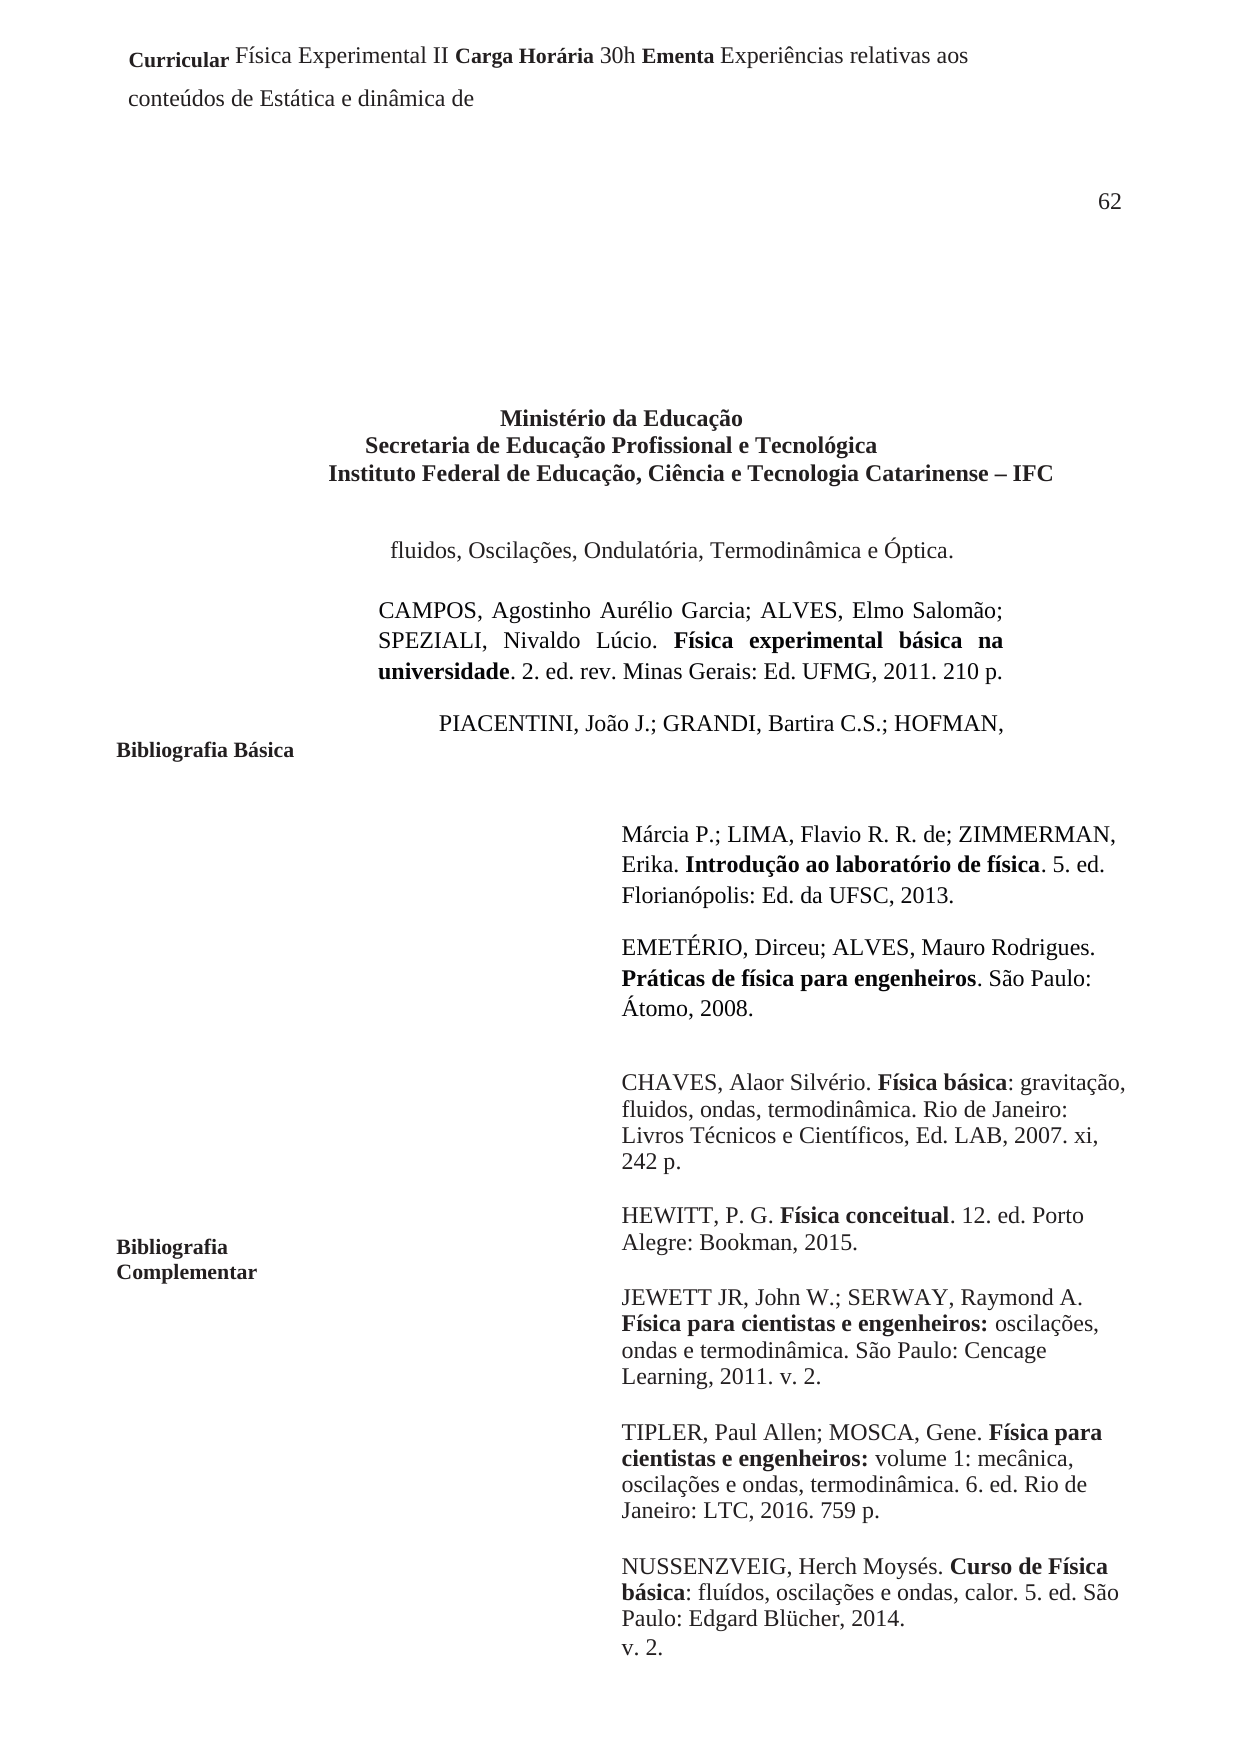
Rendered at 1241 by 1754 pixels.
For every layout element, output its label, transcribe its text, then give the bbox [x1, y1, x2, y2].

text Bibliografia Básica [116, 737, 621, 762]
text Márcia P.; LIMA, Flavio R. R. de; ZIMMERMAN, Erika. Introdução ao laboratório de física. 5. ed. Florianópolis: Ed. da UFSC, 2013. [621, 820, 1127, 908]
text 62 [116, 187, 1122, 214]
text TIPLER, Paul Allen; MOSCA, Gene. Física para cientistas e engenheiros: volume 1: mecânica, oscilações e ondas, termodinâmica. 6. ed. Rio de Janeiro: LTC, 2016. 759 p. [621, 1419, 1127, 1524]
text PIACENTINI, João J.; GRANDI, Bartira C.S.; HOFMAN, [116, 709, 1004, 737]
text NUSSENZVEIG, Herch Moysés. Curso de Física básica: fluídos, oscilações e ondas, calor. 5. ed. São Paulo: Edgard Blücher, 2014. [621, 1553, 1127, 1632]
text v. 2. [621, 1632, 1127, 1660]
picture [621, 736, 870, 821]
picture [117, 229, 367, 313]
text Ministério da Educação [116, 404, 1127, 431]
text Instituto Federal de Educação, Ciência e Tecnologia Catarinense – IFC [116, 459, 1054, 487]
text EMETÉRIO, Dirceu; ALVES, Mauro Rodrigues. Práticas de física para engenheiros. São Paulo: Átomo, 2008. [621, 933, 1127, 1022]
picture [555, 312, 647, 404]
text Bibliografia [116, 1234, 621, 1259]
text HEWITT, P. G. Física conceitual. 12. ed. Porto Alegre: Bookman, 2015. [621, 1203, 1127, 1255]
text CAMPOS, Agostinho Aurélio Garcia; ALVES, Elmo Salomão; SPEZIALI, Nivaldo Lúcio. Física experimental básica na universidade. 2. ed. rev. Minas Gerais: Ed. UFMG, 2011. 210 p. [378, 596, 1004, 684]
text Secretaria de Educação Profissional e Tecnológica [116, 431, 1127, 459]
text Curricular Física Experimental II Carga Horária 30h Ementa Experiências relativas aos conteúdos de Estática e dinâmica de [128, 29, 1049, 112]
text CHAVES, Alaor Silvério. Física básica: gravitação, fluidos, ondas, termodinâmica. Rio de Janeiro: Livros Técnicos e Científicos, Ed. LAB, 2007. xi, 242 p. [621, 1070, 1127, 1175]
text fluidos, Oscilações, Ondulatória, Termodinâmica e Óptica. [116, 536, 954, 563]
text JEWETT JR, John W.; SERWAY, Raymond A. Física para cientistas e engenheiros: oscilações, ondas e termodinâmica. São Paulo: Cencage Learning, 2011. v. 2. [621, 1285, 1127, 1389]
text Complementar [116, 1259, 621, 1284]
